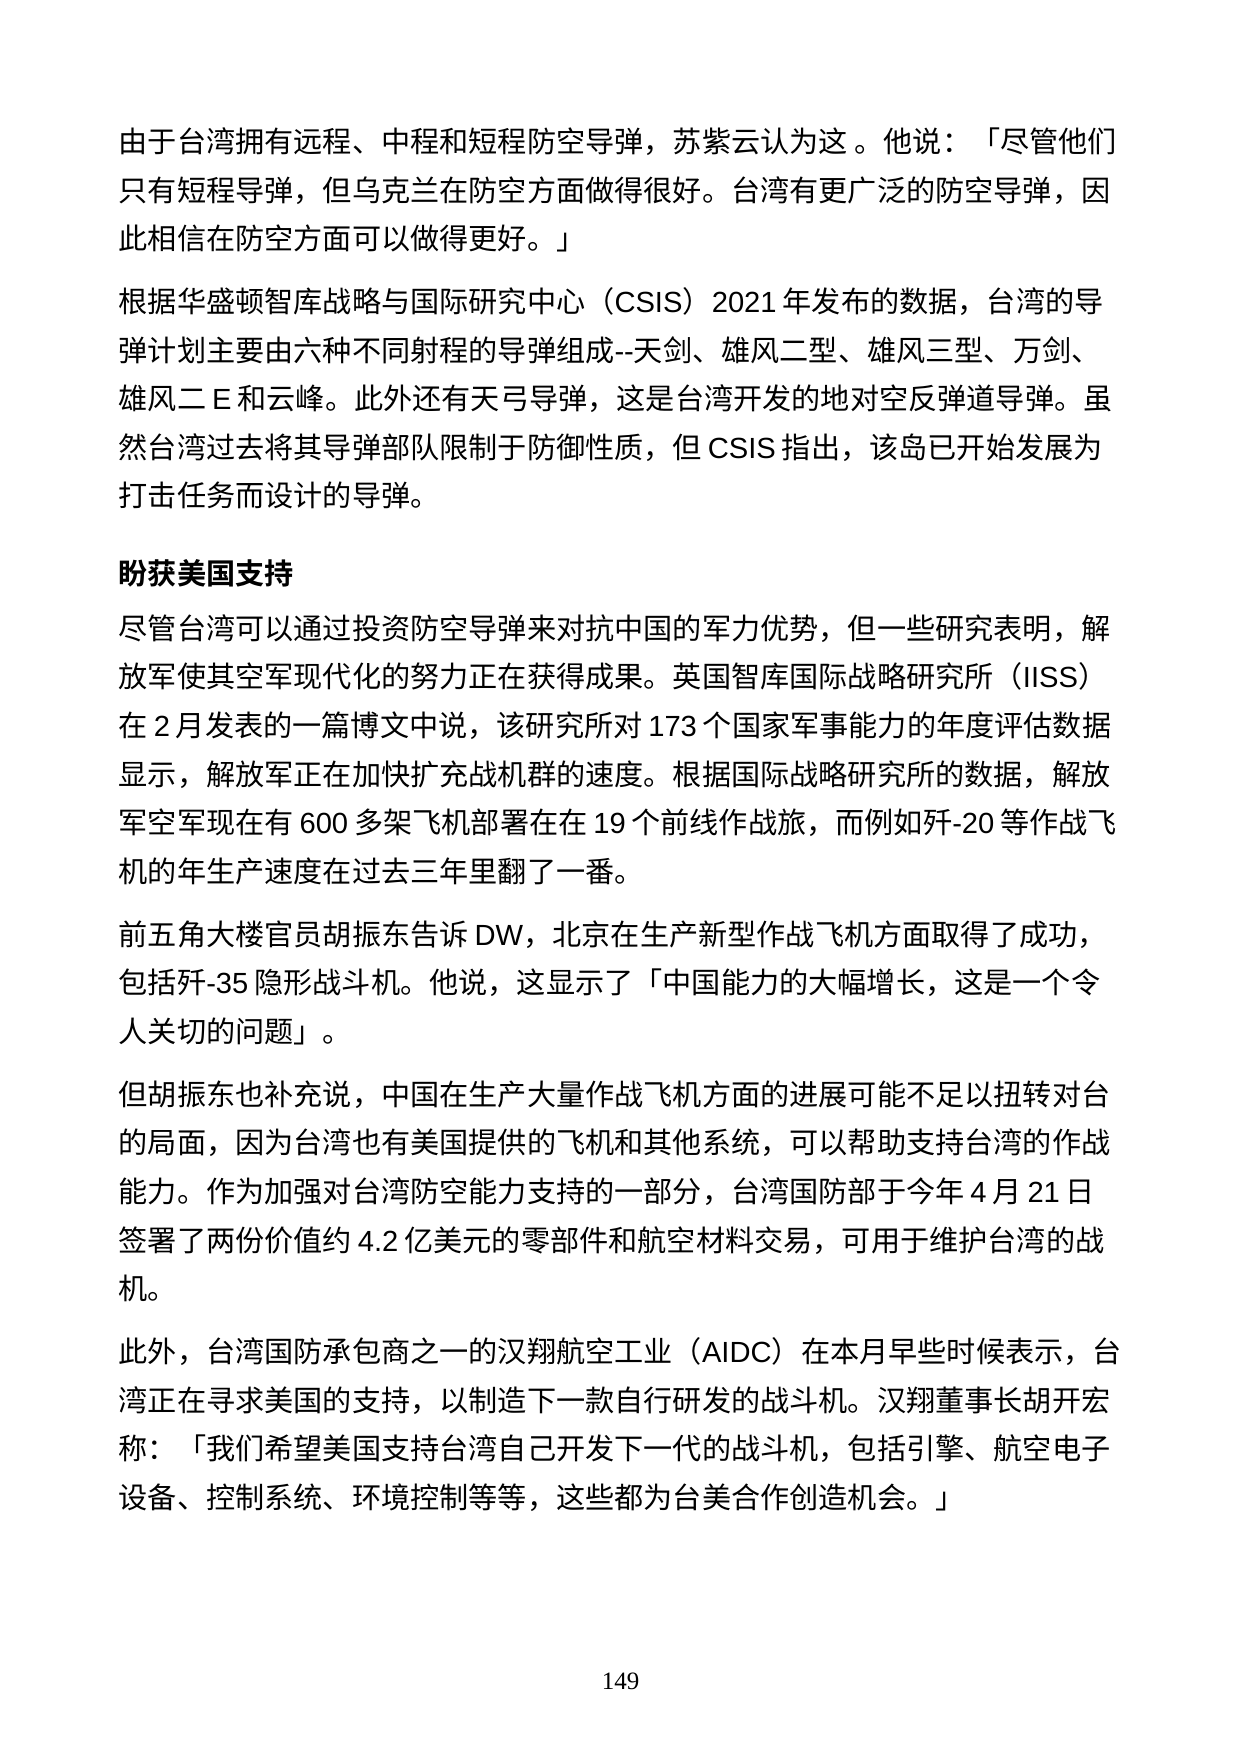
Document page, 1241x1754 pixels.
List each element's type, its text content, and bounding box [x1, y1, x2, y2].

text 前五角大楼官员胡振东告诉DW，北京在生产新型作战飞机方面取得了成功，包括歼-35隐形战斗机。他说，这显示了「中国能力的大幅增长，这是一个令人关切的问题」。 [118, 911, 1122, 1051]
text 但胡振东也补充说，中国在生产大量作战飞机方面的进展可能不足以扭转对台的局面，因为台湾也有美国提供的飞机和其他系统，可以帮助支持台湾的作战能力。作为加强对台湾防空能力支持的一部分，台湾国防部于今年4月21日签署了两份价值约4.2亿美元的零部件和航空材料交易，可用于维护台湾的战机。 [118, 1071, 1122, 1308]
text 由于台湾拥有远程、中程和短程防空导弹，苏紫云认为这 。他说：「尽管他们只有短程导弹，但乌克兰在防空方面做得很好。台湾有更广泛的防空导弹，因此相信在防空方面可以做得更好。」 [118, 118, 1122, 258]
text 尽管台湾可以通过投资防空导弹来对抗中国的军力优势，但一些研究表明，解放军使其空军现代化的努力正在获得成果。英国智库国际战略研究所（IISS）在2月发表的一篇博文中说，该研究所对173个国家军事能力的年度评估数据显示，解放军正在加快扩充战机群的速度。根据国际战略研究所的数据，解放军空军现在有600多架飞机部署在在19个前线作战旅，而例如歼-20等作战飞机的年生产速度在过去三年里翻了一番。 [118, 605, 1122, 890]
text 根据华盛顿智库战略与国际研究中心（CSIS）2021年发布的数据，台湾的导弹计划主要由六种不同射程的导弹组成--天剑、雄风二型、雄风三型、万剑、雄风二E和云峰。此外还有天弓导弹，这是台湾开发的地对空反弹道导弹。虽然台湾过去将其导弹部队限制于防御性质，但CSIS指出，该岛已开始发展为打击任务而设计的导弹。 [118, 279, 1122, 515]
subtitle 盼获美国支持 [118, 551, 1122, 593]
text 此外，台湾国防承包商之一的汉翔航空工业（AIDC）在本月早些时候表示，台湾正在寻求美国的支持，以制造下一款自行研发的战斗机。汉翔董事长胡开宏称：「我们希望美国支持台湾自己开发下一代的战斗机，包括引擎、航空电子设备、控制系统、环境控制等等，这些都为台美合作创造机会。」 [118, 1329, 1122, 1517]
